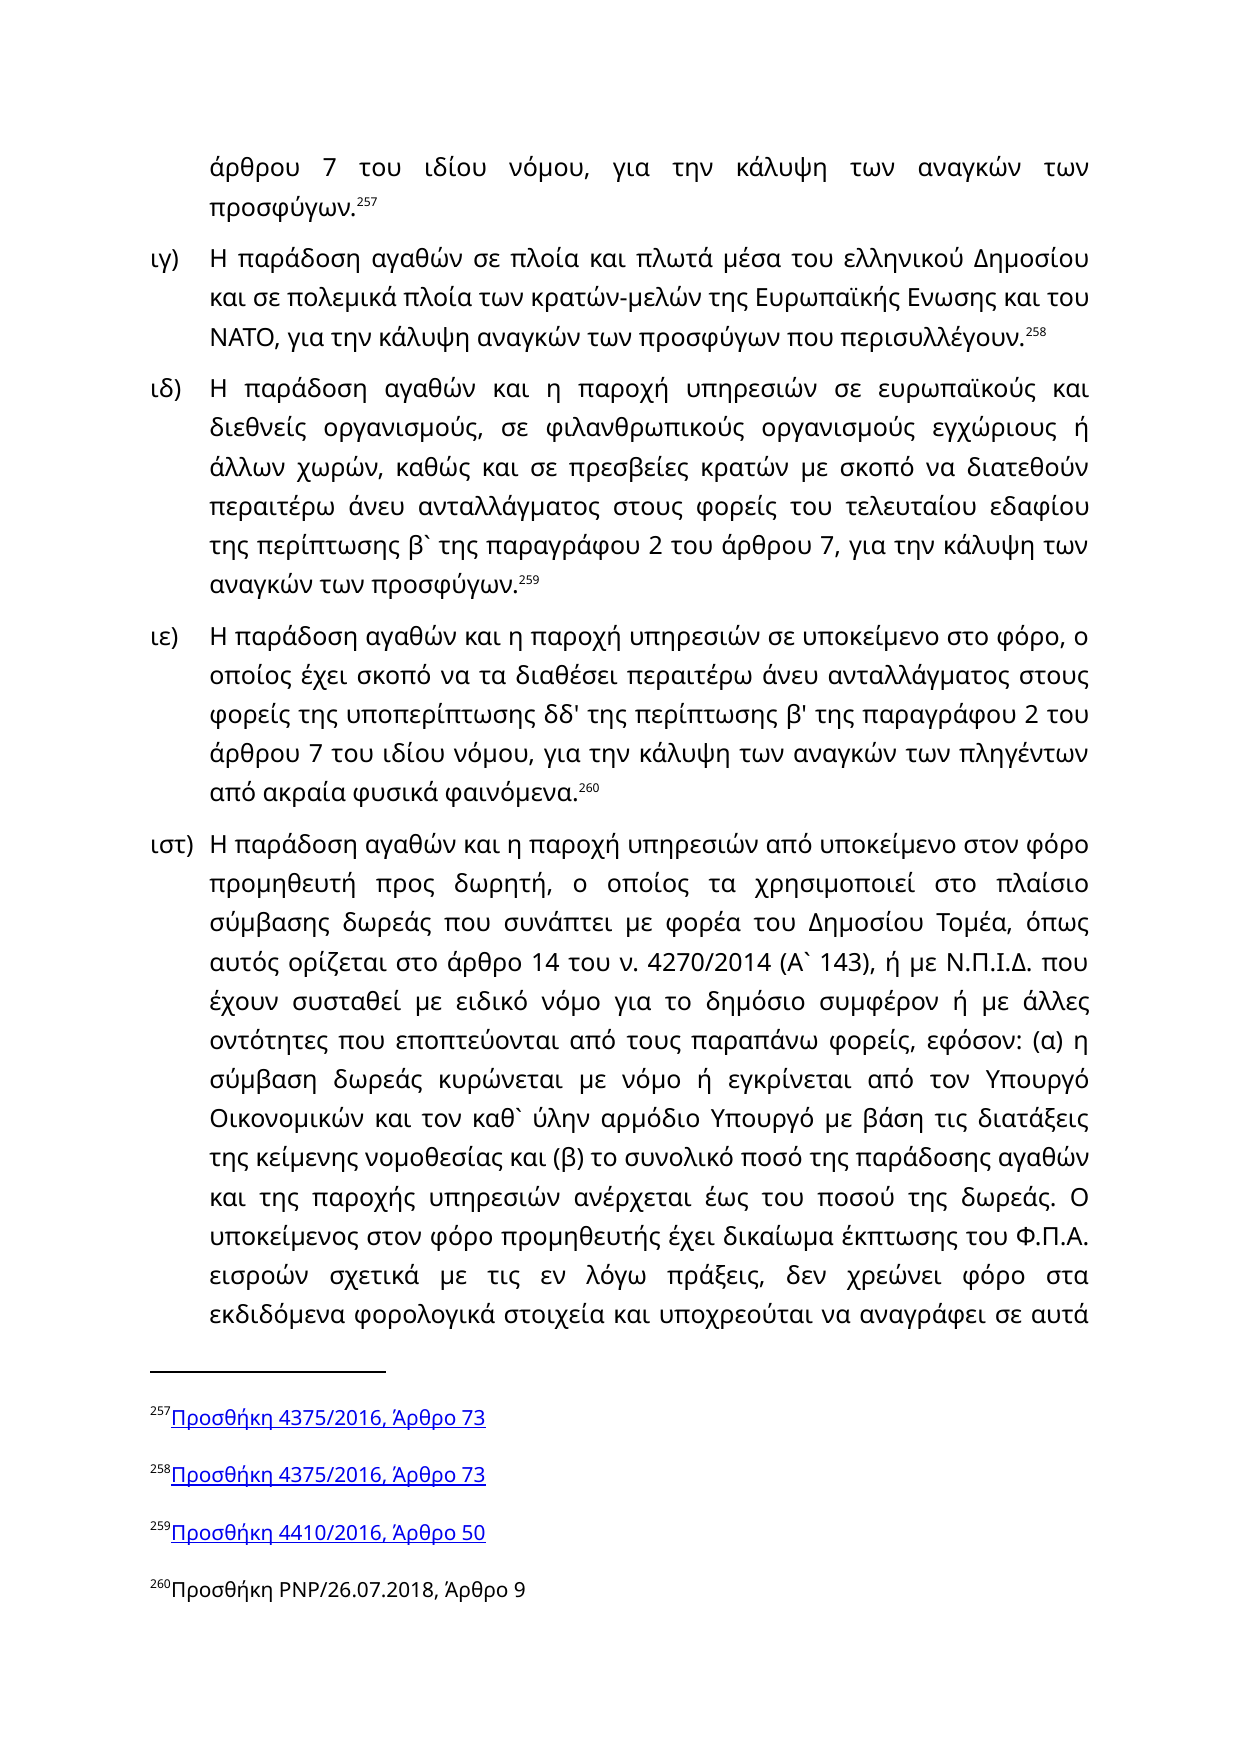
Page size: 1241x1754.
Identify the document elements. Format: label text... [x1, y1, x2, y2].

text Προσθήκη 4410/2016, Άρθρο 50 [150, 1518, 1090, 1546]
list ιε) Η παράδοση αγαθών και η παροχή υπηρεσιών σε υποκείμενο στο φόρο, ο οποίος έχει σκοπό να τα διαθέσει περαιτέρω άνευ ανταλλάγματος στους φορείς της υποπερίπτωσης δδ' της περίπτωσης β' της παραγράφου 2 του άρθρου 7 του ιδίου νόμου, για την κάλυψη των αναγκών των πληγέντων από ακραία φυσικά φαινόμενα. [150, 618, 1090, 809]
text Προσθήκη 4375/2016, Άρθρο 73 [150, 1460, 1090, 1489]
list ιδ) Η παράδοση αγαθών και η παροχή υπηρεσιών σε ευρωπαϊκούς και διεθνείς οργανισμούς, σε φιλανθρωπικούς οργανισμούς εγχώριους ή άλλων χωρών, καθώς και σε πρεσβείες κρατών με σκοπό να διατεθούν περαιτέρω άνευ ανταλλάγματος στους φορείς του τελευταίου εδαφίου της περίπτωσης β` της παραγράφου 2 του άρθρου 7, για την κάλυψη των αναγκών των προσφύγων. [150, 371, 1090, 601]
list άρθρου 7 του ιδίου νόμου, για την κάλυψη των αναγκών των προσφύγων. [150, 150, 1090, 223]
text Προσθήκη PNP/26.07.2018, Άρθρο 9 [150, 1576, 1090, 1604]
list ιστ) Η παράδοση αγαθών και η παροχή υπηρεσιών από υποκείμενο στον φόρο προμηθευτή προς δωρητή, ο οποίος τα χρησιμοποιεί στο πλαίσιο σύμβασης δωρεάς που συνάπτει με φορέα του Δημοσίου Τομέα, όπως αυτός ορίζεται στο άρθρο 14 του ν. 4270/2014 (Α` 143), ή με Ν.Π.Ι.Δ. που έχουν συσταθεί με ειδικό νόμο για το δημόσιο συμφέρον ή με άλλες οντότητες που εποπτεύονται από τους παραπάνω φορείς, εφόσον: (α) η σύμβαση δωρεάς κυρώνεται με νόμο ή εγκρίνεται από τον Υπουργό Οικονομικών και τον καθ` ύλην αρμόδιο Υπουργό με βάση τις διατάξεις της κείμενης νομοθεσίας και (β) το συνολικό ποσό της παράδοσης αγαθών και της παροχής υπηρεσιών ανέρχεται έως του ποσού της δωρεάς. Ο υποκείμενος στον φόρο προμηθευτής έχει δικαίωμα έκπτωσης του Φ.Π.Α. εισροών σχετικά με τις εν λόγω πράξεις, δεν χρεώνει φόρο στα εκδιδόμενα φορολογικά στοιχεία και υποχρεούται να αναγράφει σε αυτά [150, 827, 1090, 1331]
text Προσθήκη 4375/2016, Άρθρο 73 [150, 1403, 1090, 1431]
list ιγ) Η παράδοση αγαθών σε πλοία και πλωτά μέσα του ελληνικού Δημοσίου και σε πολεμικά πλοία των κρατών-μελών της Ευρωπαϊκής Ενωσης και του ΝΑΤΟ, για την κάλυψη αναγκών των προσφύγων που περισυλλέγουν. [150, 241, 1090, 353]
